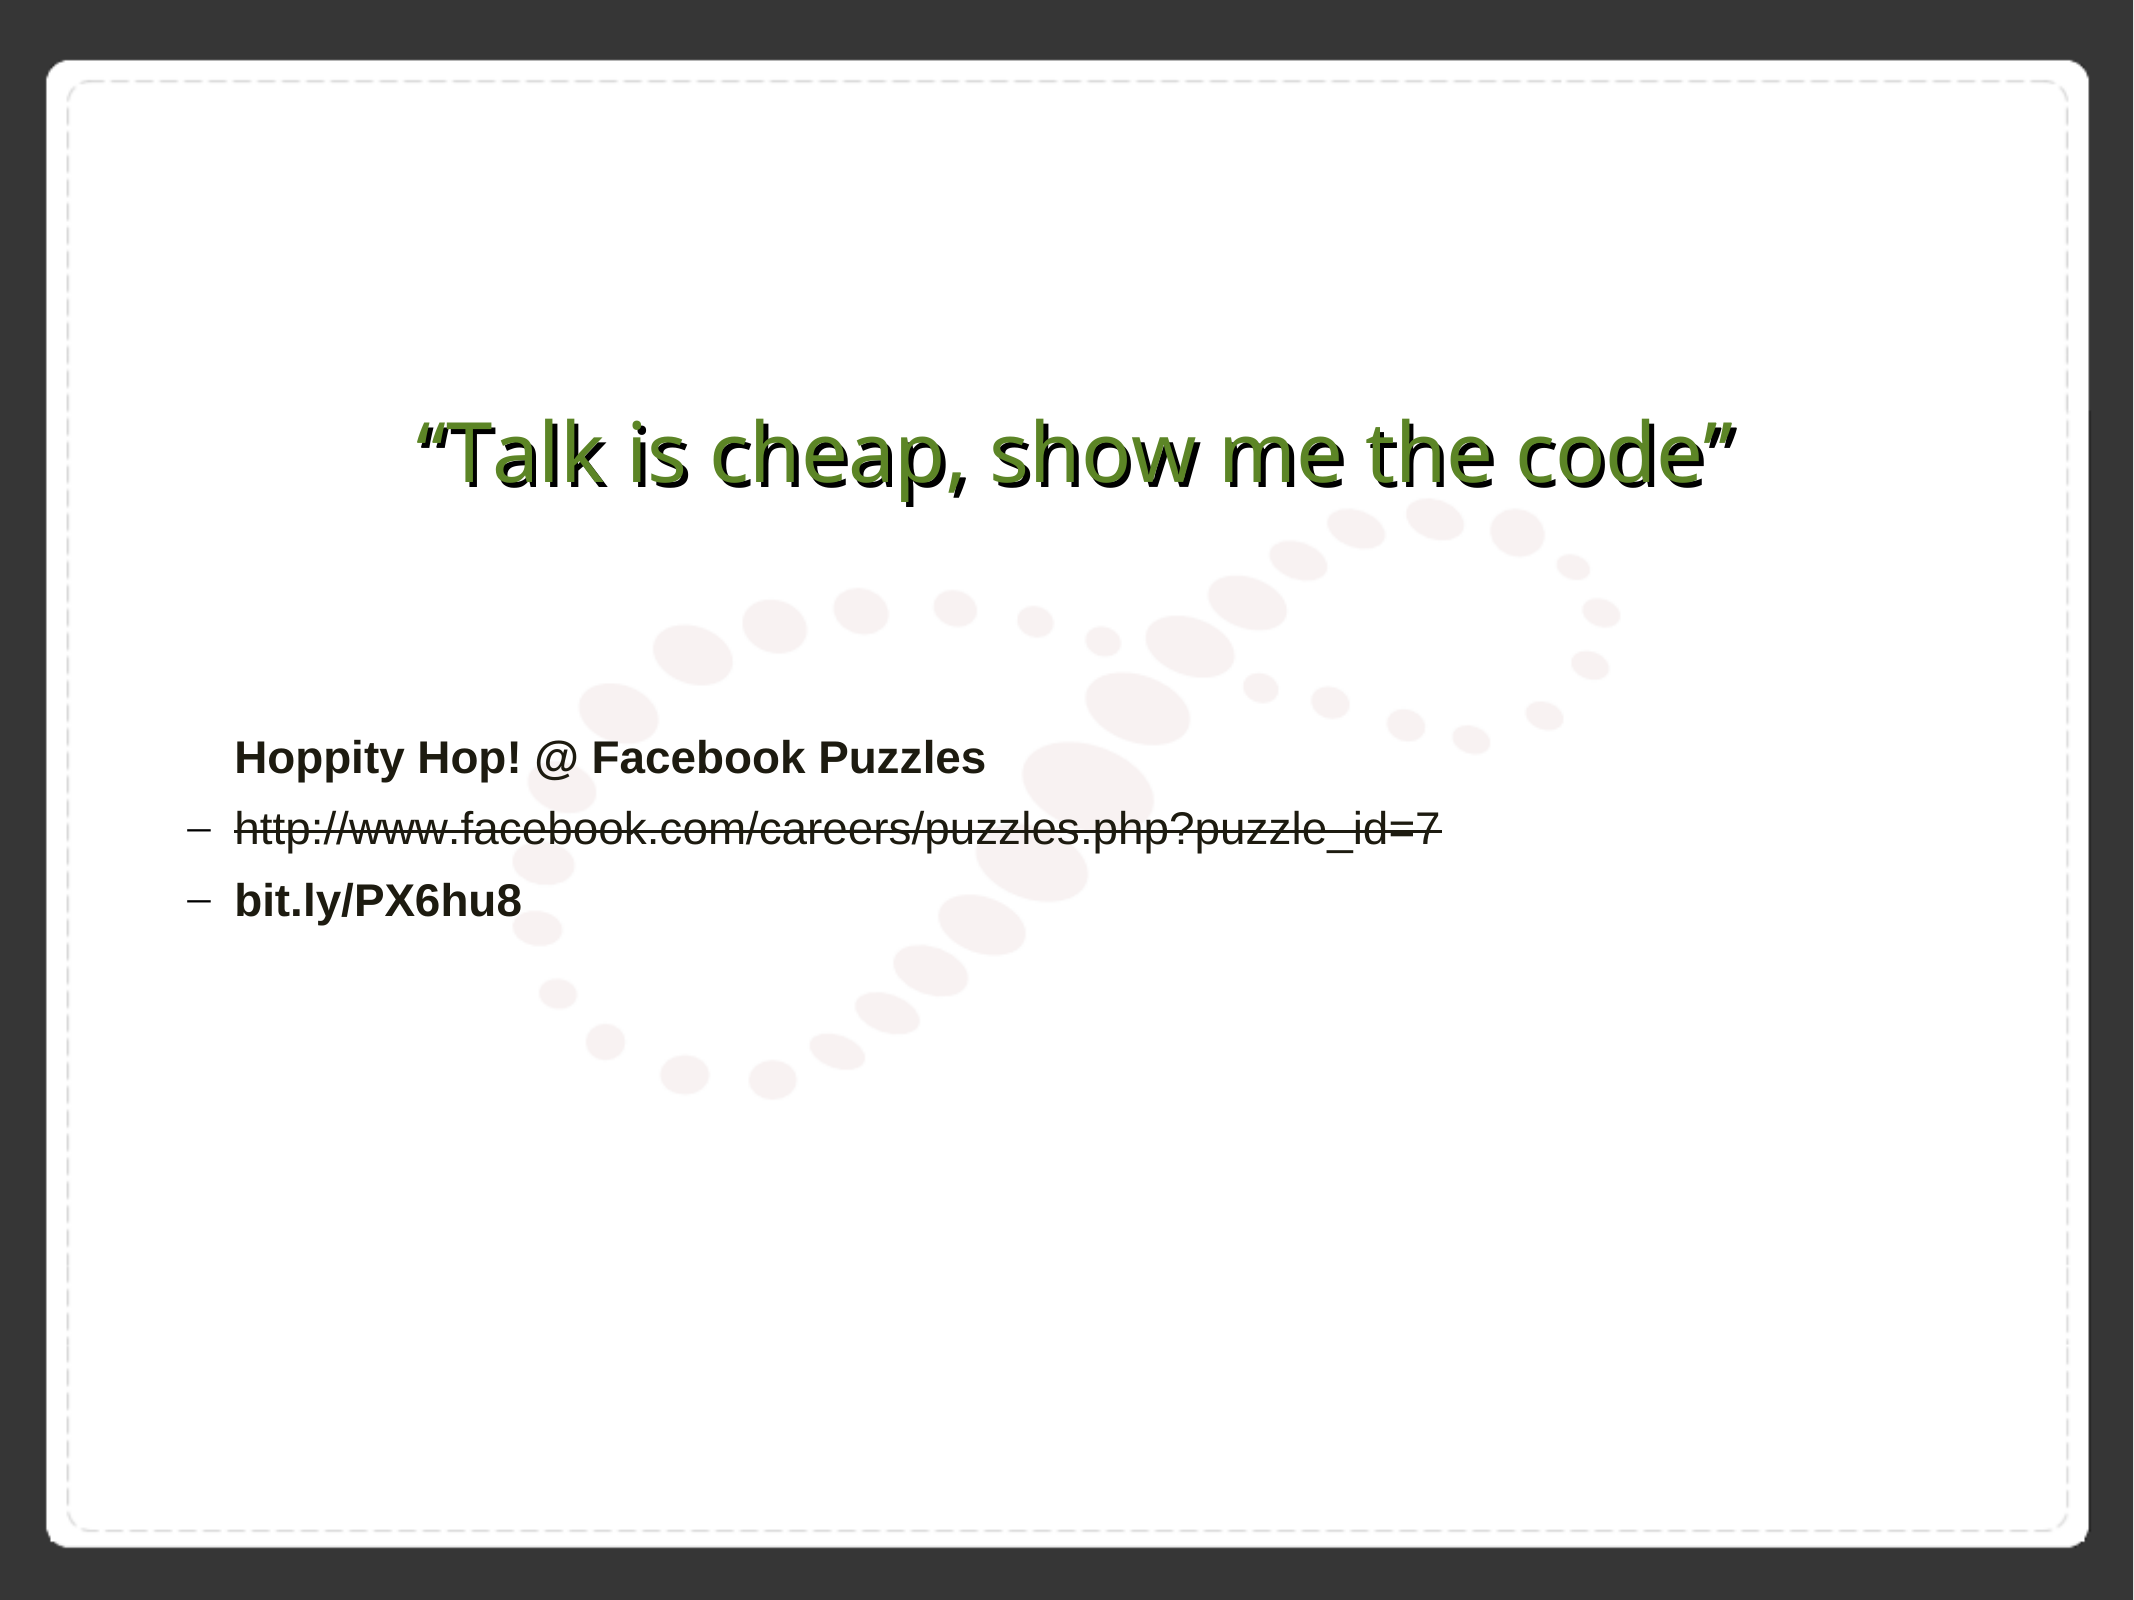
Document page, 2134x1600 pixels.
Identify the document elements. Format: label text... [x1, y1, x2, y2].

text_box “Talk is cheap, show me the code” [416, 399, 1735, 620]
picture [0, 0, 2134, 1600]
text_box Hoppity Hop! @ Facebook Puzzles http://www.facebook.com/careers/puzzles.php?puzzle_id=7 bit.ly/PX6hu8 [112, 741, 1950, 895]
